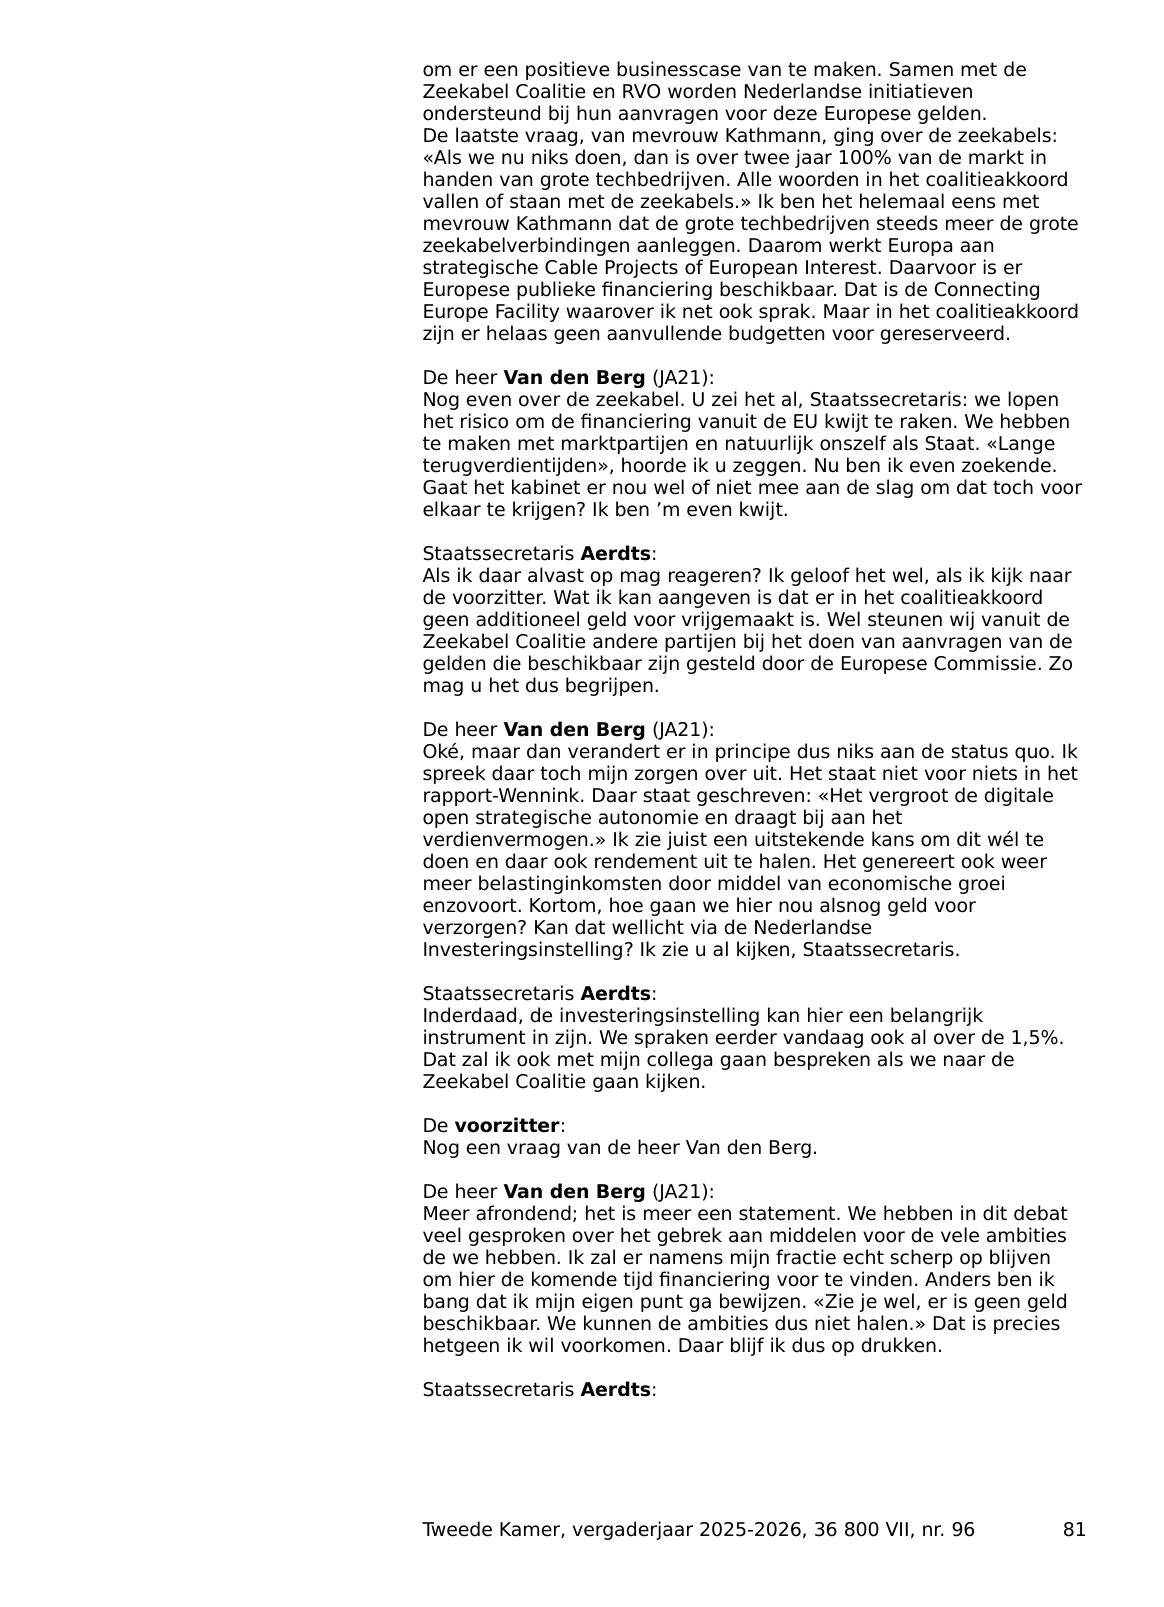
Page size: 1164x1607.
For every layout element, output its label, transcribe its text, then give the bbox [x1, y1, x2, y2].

text Staatssecretaris Aerdts: [422, 983, 1087, 1005]
text Meer afrondend; het is meer een statement. We hebben in dit debat veel gesproken over het gebrek aan middelen voor de vele ambities de we hebben. Ik zal er namens mijn fractie echt scherp op blijven om hier de komende tijd financiering voor te vinden. Anders ben ik bang dat ik mijn eigen punt ga bewijzen. «Zie je wel, er is geen geld beschikbaar. We kunnen de ambities dus niet halen.» Dat is precies hetgeen ik wil voorkomen. Daar blijf ik dus op drukken. [422, 1203, 1087, 1357]
text Als ik daar alvast op mag reageren? Ik geloof het wel, als ik kijk naar de voorzitter. Wat ik kan aangeven is dat er in het coalitieakkoord geen additioneel geld voor vrijgemaakt is. Wel steunen wij vanuit de Zeekabel Coalitie andere partijen bij het doen van aanvragen van de gelden die beschikbaar zijn gesteld door de Europese Commissie. Zo mag u het dus begrijpen. [422, 565, 1087, 697]
text De heer Van den Berg (JA21): [422, 1181, 1087, 1203]
text Staatssecretaris Aerdts: [422, 1379, 1087, 1401]
text Staatssecretaris Aerdts: [422, 543, 1087, 565]
text Nog even over de zeekabel. U zei het al, Staatssecretaris: we lopen het risico om de financiering vanuit de EU kwijt te raken. We hebben te maken met marktpartijen en natuurlijk onszelf als Staat. «Lange terugverdientijden», hoorde ik u zeggen. Nu ben ik even zoekende. Gaat het kabinet er nou wel of niet mee aan de slag om dat toch voor elkaar te krijgen? Ik ben ’m even kwijt. [422, 389, 1087, 521]
text Nog een vraag van de heer Van den Berg. [422, 1137, 1087, 1159]
text om er een positieve businesscase van te maken. Samen met de Zeekabel Coalitie en RVO worden Nederlandse initiatieven ondersteund bij hun aanvragen voor deze Europese gelden. [422, 59, 1087, 125]
text De heer Van den Berg (JA21): [422, 719, 1087, 741]
text De heer Van den Berg (JA21): [422, 367, 1087, 389]
text De laatste vraag, van mevrouw Kathmann, ging over de zeekabels: «Als we nu niks doen, dan is over twee jaar 100% van de markt in handen van grote techbedrijven. Alle woorden in het coalitieakkoord vallen of staan met de zeekabels.» Ik ben het helemaal eens met mevrouw Kathmann dat de grote techbedrijven steeds meer de grote zeekabelverbindingen aanleggen. Daarom werkt Europa aan strategische Cable Projects of European Interest. Daarvoor is er Europese publieke financiering beschikbaar. Dat is de Connecting Europe Facility waarover ik net ook sprak. Maar in het coalitieakkoord zijn er helaas geen aanvullende budgetten voor gereserveerd. [422, 125, 1087, 345]
text Oké, maar dan verandert er in principe dus niks aan de status quo. Ik spreek daar toch mijn zorgen over uit. Het staat niet voor niets in het rapport-Wennink. Daar staat geschreven: «Het vergroot de digitale open strategische autonomie en draagt bij aan het verdienvermogen.» Ik zie juist een uitstekende kans om dit wél te doen en daar ook rendement uit te halen. Het genereert ook weer meer belastinginkomsten door middel van economische groei enzovoort. Kortom, hoe gaan we hier nou alsnog geld voor verzorgen? Kan dat wellicht via de Nederlandse Investeringsinstelling? Ik zie u al kijken, Staatssecretaris. [422, 741, 1087, 961]
text De voorzitter: [422, 1115, 1087, 1137]
text Inderdaad, de investeringsinstelling kan hier een belangrijk instrument in zijn. We spraken eerder vandaag ook al over de 1,5%. Dat zal ik ook met mijn collega gaan bespreken als we naar de Zeekabel Coalitie gaan kijken. [422, 1005, 1087, 1093]
